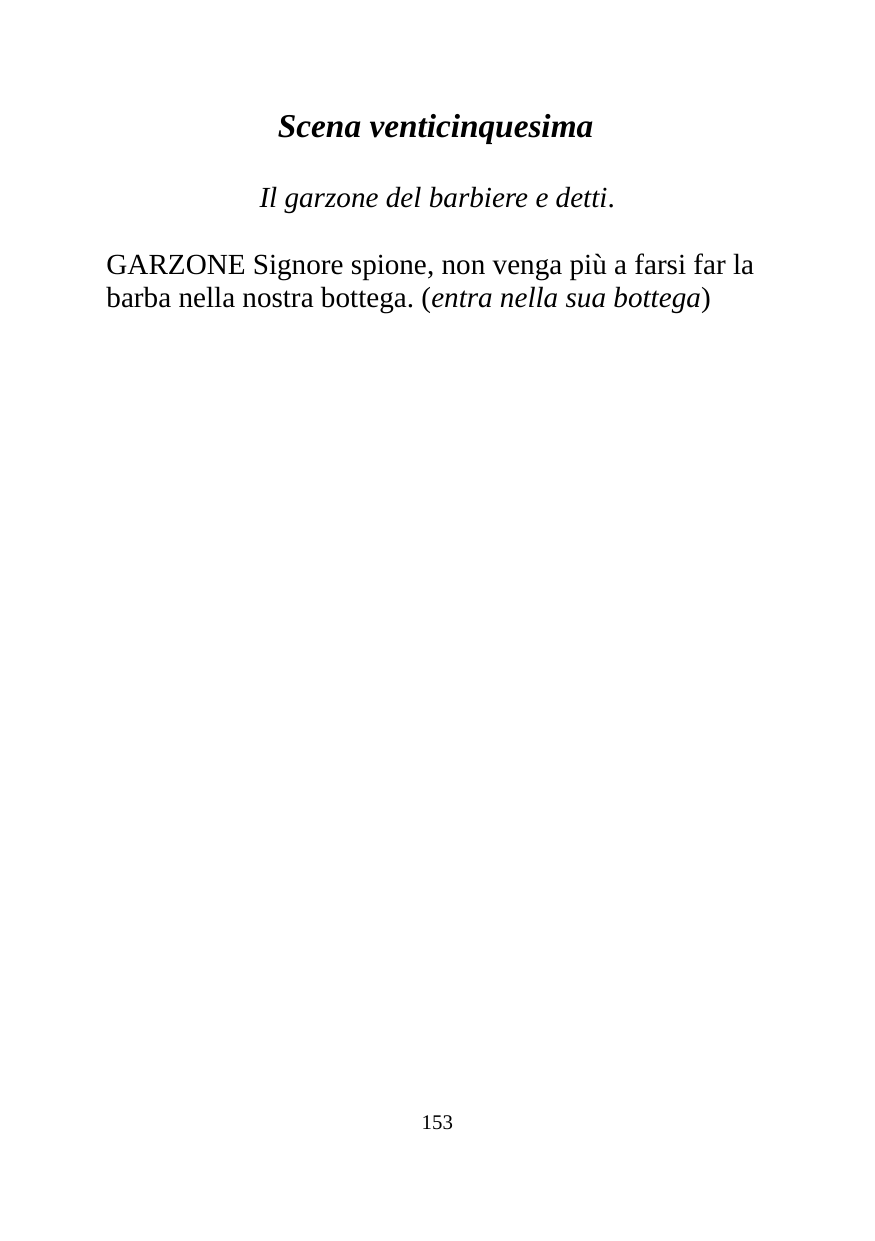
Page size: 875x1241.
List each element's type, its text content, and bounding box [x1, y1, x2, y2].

text Il garzone del barbiere e detti. [106, 180, 768, 213]
text GARZONE Signore spione, non venga più a farsi far la barba nella nostra bottega. (entra nella sua bottega) [106, 247, 768, 314]
subtitle Scena venticinquesima [106, 106, 768, 144]
